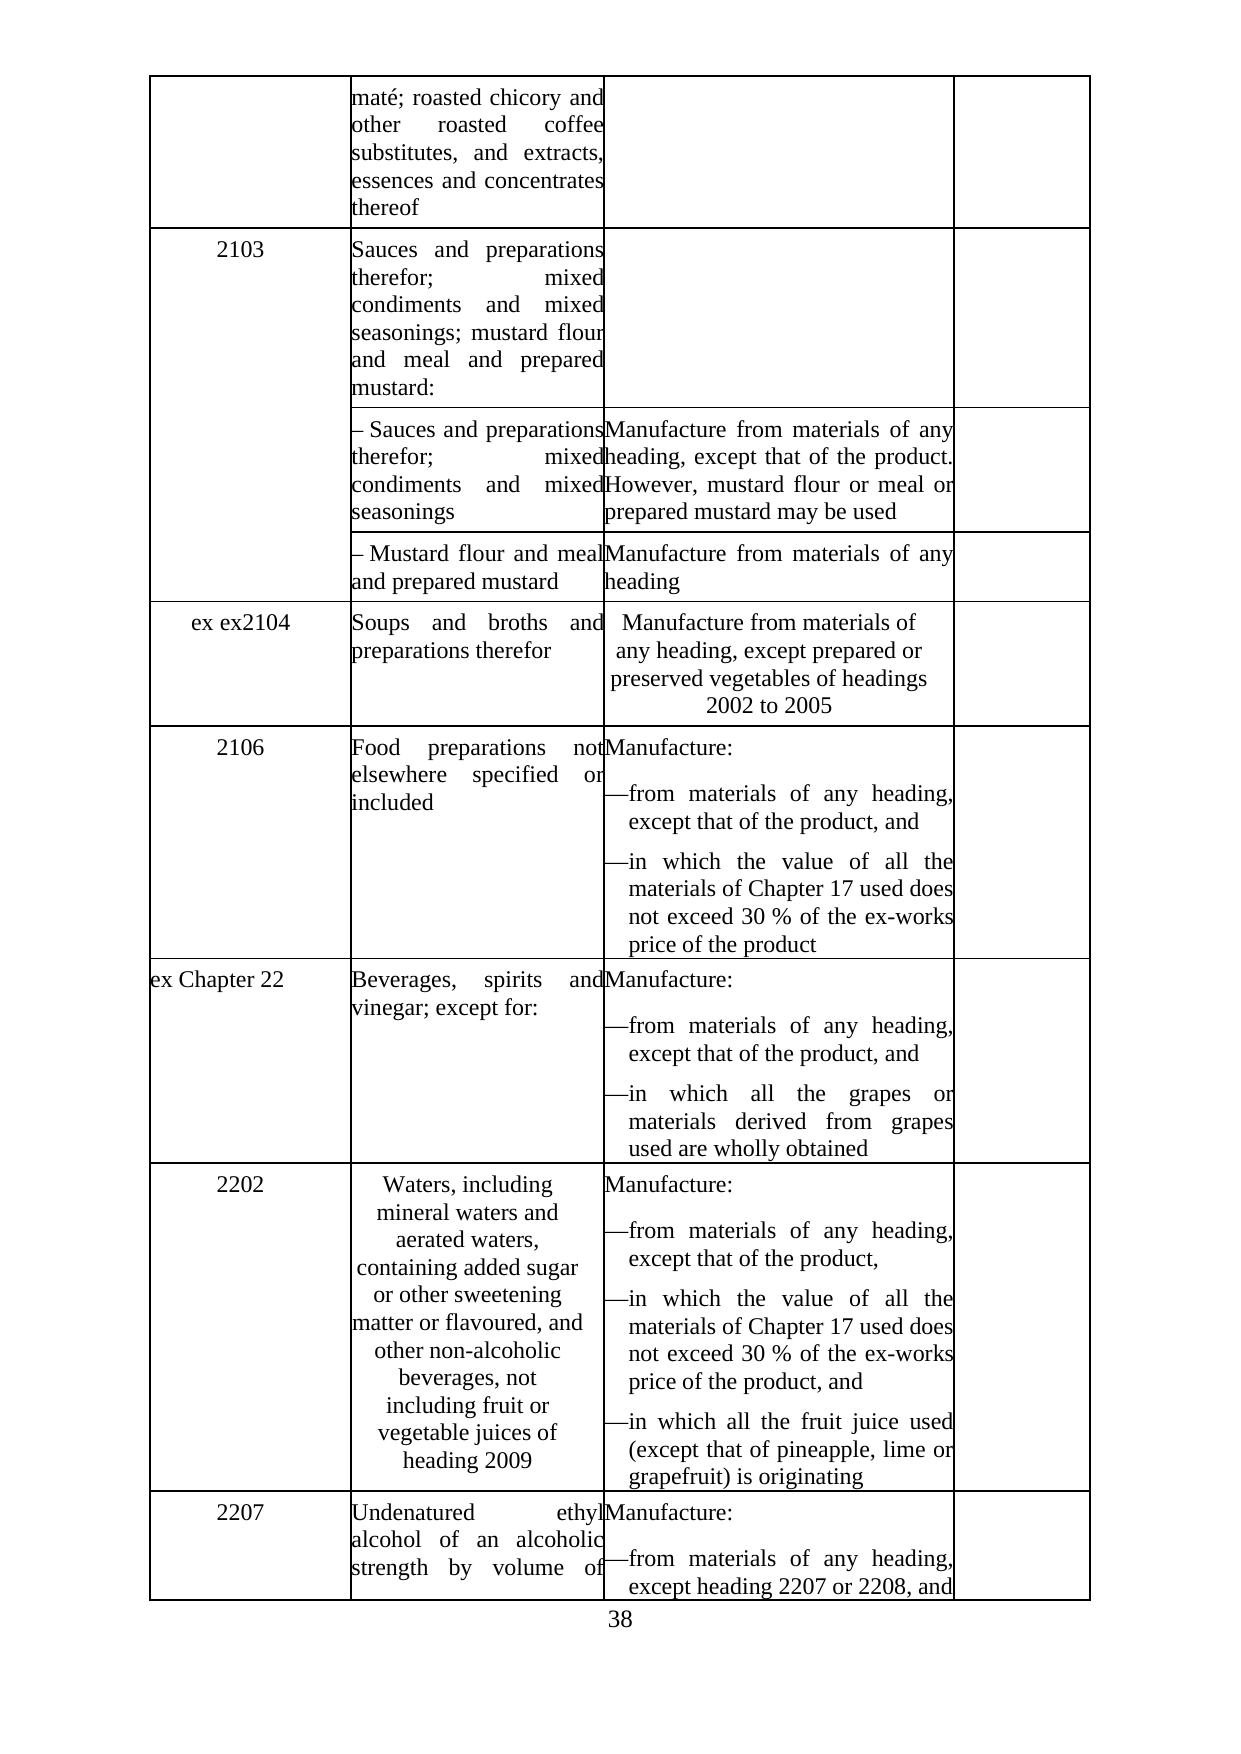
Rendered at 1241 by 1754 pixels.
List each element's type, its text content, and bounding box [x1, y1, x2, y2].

table_header — [605, 1561, 628, 1599]
table_cell Waters, including mineral waters and aerated waters, containing added sugar or other sweetening matter or flavoured, and other non-alcoholic beverages, not including fruit or vegetable juices of heading 2009 [352, 1164, 603, 1490]
table_cell [955, 959, 1089, 1162]
table_cell [955, 1164, 1089, 1490]
table_cell Manufacture from materials of any heading, except prepared or preserved vegetables of headings 2002 to 2005 [605, 602, 953, 725]
table_cell [955, 77, 1089, 227]
table_cell [151, 77, 350, 227]
table_header in which the value of all the materials of Chapter 17 used does not exceed 30 % of the ex-works price of the product, and [628, 1272, 953, 1394]
table_cell Manufacture: [605, 727, 953, 957]
table_header — [605, 1233, 628, 1272]
table_header — [605, 864, 628, 957]
table_header — [605, 767, 628, 795]
table_cell 2106 [151, 727, 350, 957]
table_cell Manufacture: [605, 959, 953, 1162]
table_header — [605, 1272, 628, 1300]
table_header — [605, 1028, 628, 1067]
table_header — [605, 999, 628, 1027]
table_header from materials of any heading, except that of the product, and [628, 999, 953, 1067]
table_header — [605, 1424, 628, 1490]
table_header — [605, 796, 628, 834]
table_cell Manufacture from materials of any heading [605, 533, 953, 601]
table_cell [955, 602, 1089, 725]
table_header in which the value of all the materials of Chapter 17 used does not exceed 30 % of the ex-works price of the product [628, 834, 953, 957]
table_cell – Mustard flour and meal and prepared mustard [352, 533, 603, 601]
table_header — [605, 1067, 628, 1095]
table_cell Manufacture: [605, 1492, 953, 1599]
table_cell [605, 77, 953, 227]
table_header — [605, 834, 628, 863]
table_cell [955, 533, 1089, 601]
table_cell Beverages, spirits and vinegar; except for: [352, 959, 603, 1162]
table_header from materials of any heading, except heading 2207 or 2208, and [628, 1532, 953, 1599]
table_cell Manufacture from materials of any heading, except that of the product. However, mustard flour or meal or prepared mustard may be used [605, 408, 953, 531]
table_header — [605, 1395, 628, 1423]
table_cell Food preparations not elsewhere specified or included [352, 727, 603, 957]
table_cell [605, 229, 953, 407]
table_header — [605, 1204, 628, 1232]
table_cell ex ex2104 [151, 602, 350, 725]
table_header — [605, 1096, 628, 1162]
table_header in which all the grapes or materials derived from grapes used are wholly obtained [628, 1067, 953, 1162]
table_cell [955, 1492, 1089, 1599]
table_cell Manufacture: [605, 1164, 953, 1490]
table_cell maté; roasted chicory and other roasted coffee substitutes, and extracts, essences and concentrates thereof [352, 77, 603, 227]
table_cell 2103 [151, 229, 350, 601]
table_header from materials of any heading, except that of the product, and [628, 767, 953, 834]
table_cell [955, 229, 1089, 407]
table_cell ex Chapter 22 [151, 959, 350, 1162]
table_cell Soups and broths and preparations therefor [352, 602, 603, 725]
table_header — [605, 1301, 628, 1394]
table_cell Sauces and preparations therefor; mixed condiments and mixed seasonings; mustard flour and meal and prepared mustard: [352, 229, 603, 407]
table_cell 2207 [151, 1492, 350, 1599]
table_cell Undenatured ethyl alcohol of an alcoholic strength by volume of [352, 1492, 603, 1599]
table_cell – Sauces and preparations therefor; mixed condiments and mixed seasonings [352, 408, 603, 531]
table_cell 2202 [151, 1164, 350, 1490]
table_header from materials of any heading, except that of the product, [628, 1204, 953, 1272]
table_header in which all the fruit juice used (except that of pineapple, lime or grapefruit) is originating [628, 1395, 953, 1490]
table_cell [955, 408, 1089, 531]
table_header — [605, 1532, 628, 1560]
table_cell [955, 727, 1089, 957]
